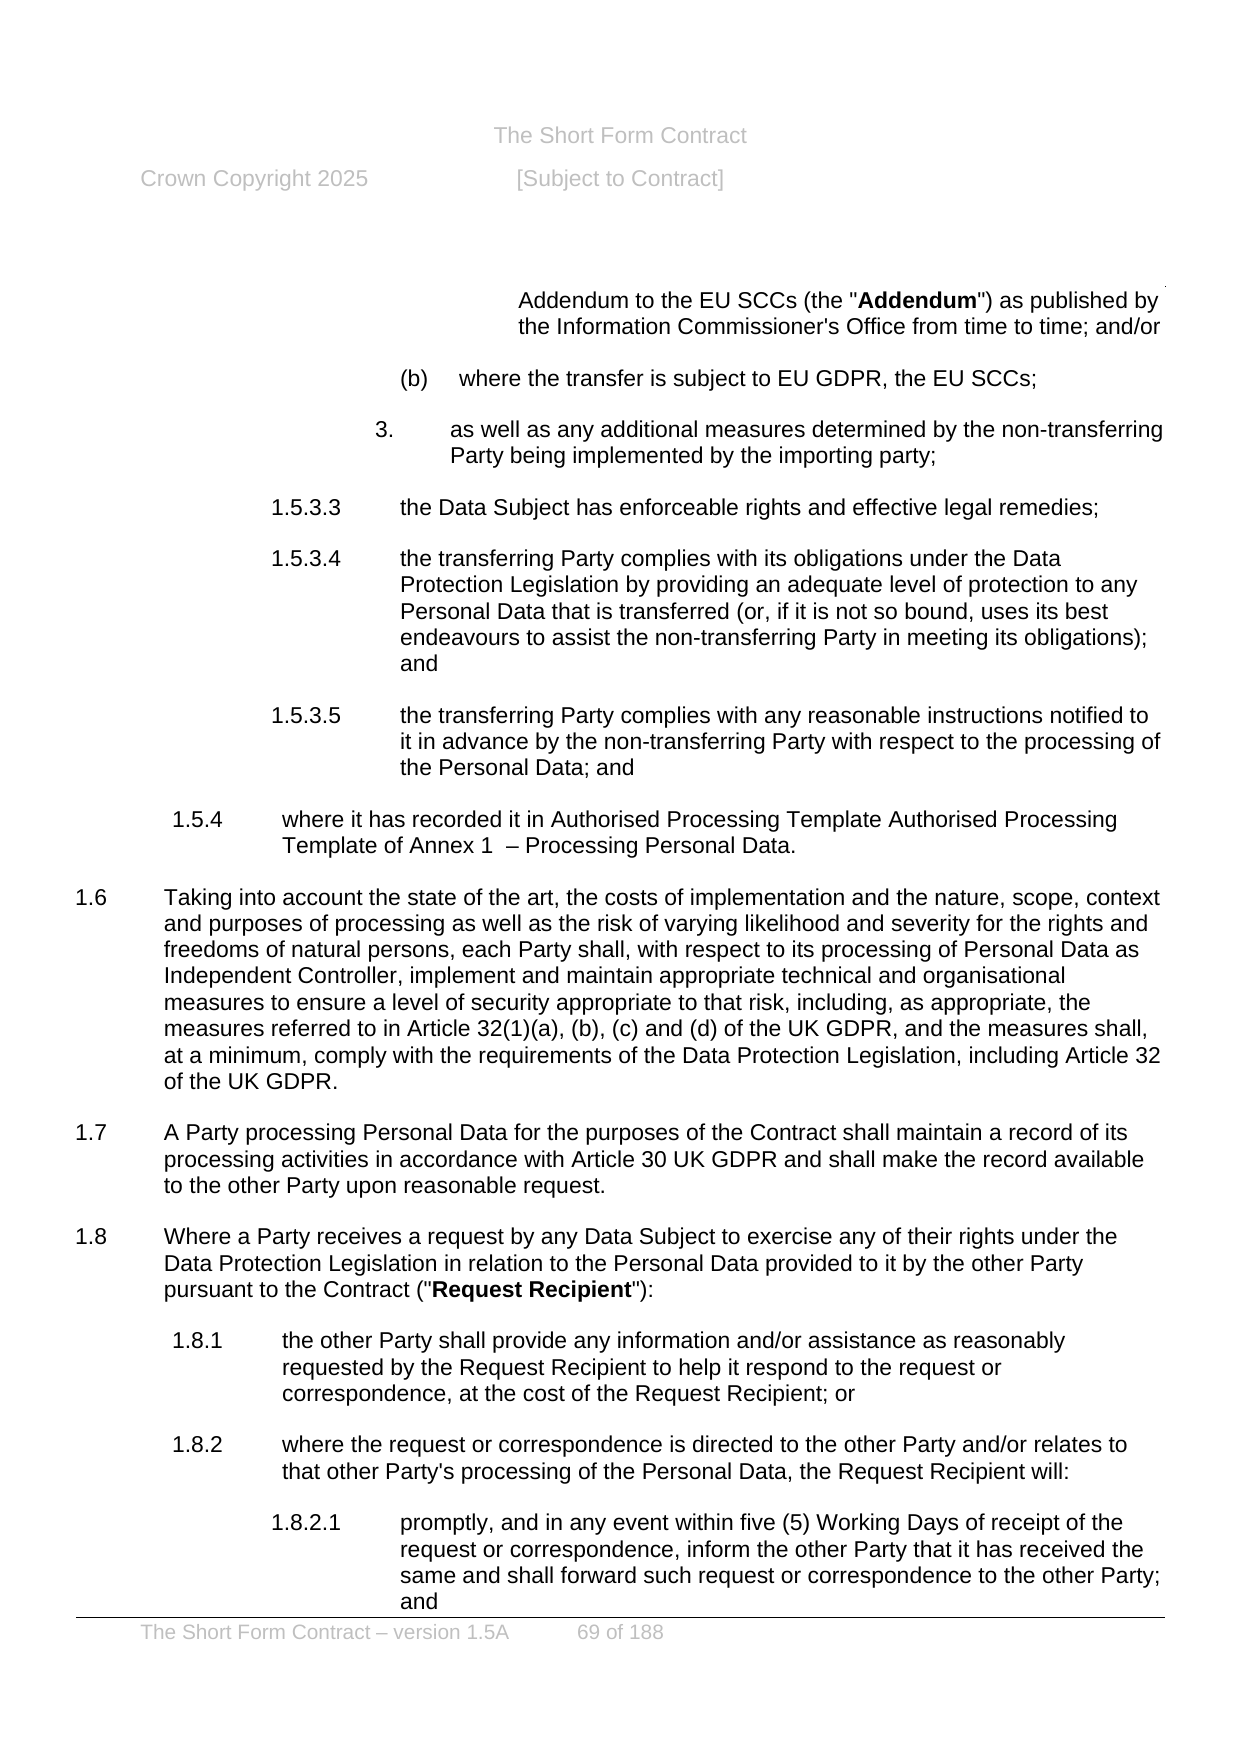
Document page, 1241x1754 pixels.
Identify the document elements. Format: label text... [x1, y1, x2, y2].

list A Party processing Personal Data for the purposes of the Contract shall maintain a record of its processing activities in accordance with Article 30 UK GDPR and shall make the record available to the other Party upon reasonable request. [75, 1119, 1166, 1198]
list the transferring Party complies with any reasonable instructions notified to it in advance by the non-transferring Party with respect to the processing of the Personal Data; and [341, 702, 1166, 781]
list promptly, and in any event within five (5) Working Days of receipt of the request or correspondence, inform the other Party that it has received the same and shall forward such request or correspondence to the other Party; and [341, 1509, 1166, 1614]
subtitle as well as any additional measures determined by the non-transferring Party being implemented by the importing party; [375, 416, 1166, 468]
list where the transfer is subject to EU GDPR, the EU SCCs; [400, 364, 1166, 391]
list the Data Subject has enforceable rights and effective legal remedies; [341, 493, 1166, 520]
list Where a Party receives a request by any Data Subject to exercise any of their rights under the Data Protection Legislation in relation to the Personal Data provided to it by the other Party pursuant to the Contract ("Request Recipient"): [75, 1223, 1166, 1302]
list Addendum to the EU SCCs (the "Addendum") as published by the Information Commissioner's Office from time to time; and/or [459, 287, 1166, 339]
list the transferring Party complies with its obligations under the Data Protection Legislation by providing an adequate level of protection to any Personal Data that is transferred (or, if it is not so bound, uses its best endeavours to assist the non-transferring Party in meeting its obligations); and [341, 545, 1166, 677]
list where the request or correspondence is directed to the other Party and/or relates to that other Party's processing of the Personal Data, the Request Recipient will: [223, 1431, 1166, 1484]
list where it has recorded it in Part A Authorised Processing Template of Annex 1 – Processing Personal Data. [223, 806, 1166, 858]
list Taking into account the state of the art, the costs of implementation and the nature, scope, context and purposes of processing as well as the risk of varying likelihood and severity for the rights and freedoms of natural persons, each Party shall, with respect to its processing of Personal Data as Independent Controller, implement and maintain appropriate technical and organisational measures to ensure a level of security appropriate to that risk, including, as appropriate, the measures referred to in Article 32(1)(a), (b), (c) and (d) of the UK GDPR, and the measures shall, at a minimum, comply with the requirements of the Data Protection Legislation, including Article 32 of the UK GDPR. [75, 883, 1166, 1094]
list the other Party shall provide any information and/or assistance as reasonably requested by the Request Recipient to help it respond to the request or correspondence, at the cost of the Request Recipient; or [223, 1327, 1166, 1406]
